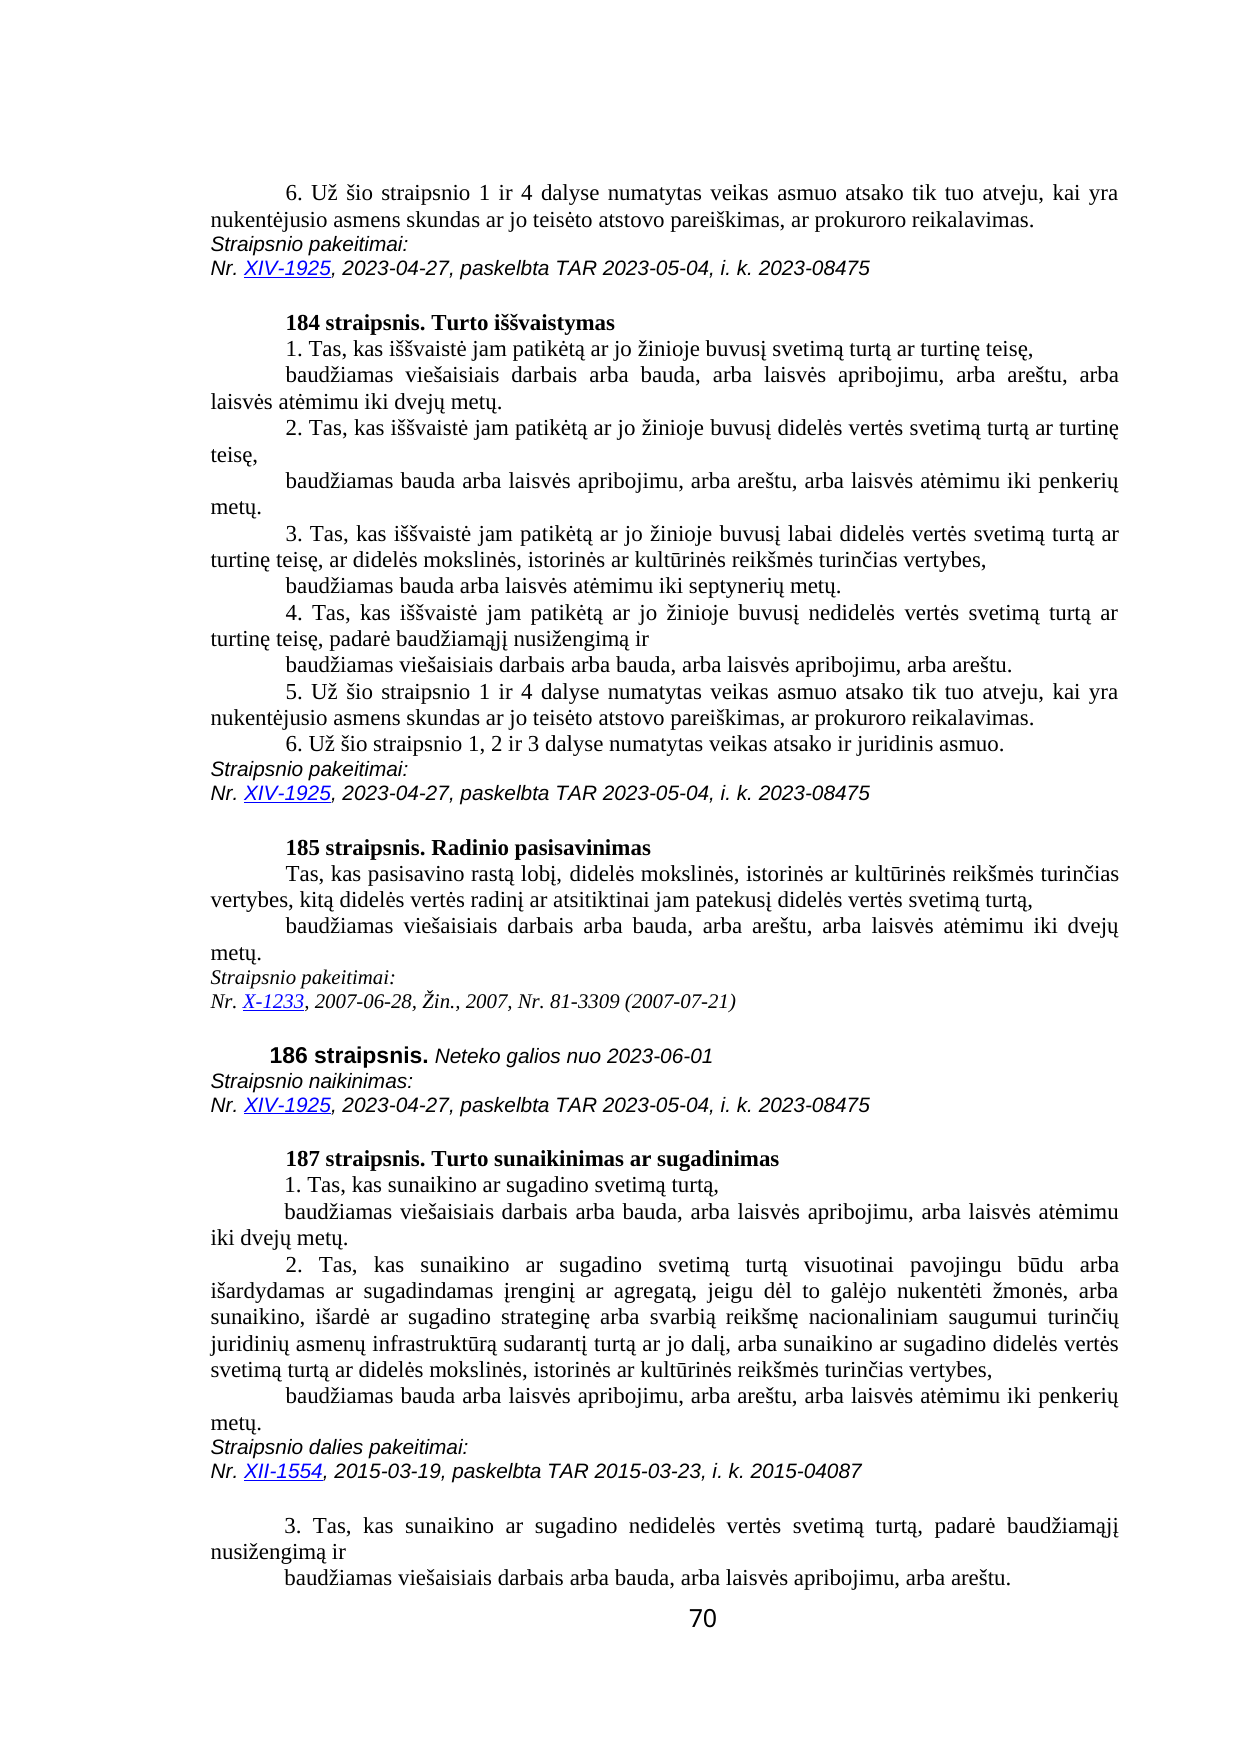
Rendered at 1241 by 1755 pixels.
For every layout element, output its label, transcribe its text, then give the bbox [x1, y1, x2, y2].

text 2. Tas, kas sunaikino ar sugadino svetimą turtą visuotinai pavojingu būdu arba išardydamas ar sugadindamas įrenginį ar agregatą, jeigu dėl to galėjo nukentėti žmonės, arba sunaikino, išardė ar sugadino strateginę arba svarbią reikšmę nacionaliniam saugumui turinčių juridinių asmenų infrastruktūrą sudarantį turtą ar jo dalį, arba sunaikino ar sugadino didelės vertės svetimą turtą ar didelės mokslinės, istorinės ar kultūrinės reikšmės turinčias vertybes, [210, 1251, 1120, 1382]
text Nr. X-1233, 2007-06-28, Žin., 2007, Nr. 81-3309 (2007-07-21) [210, 989, 1120, 1013]
text 187 straipsnis. Turto sunaikinimas ar sugadinimas [210, 1145, 1120, 1172]
text 185 straipsnis. Radinio pasisavinimas [210, 833, 1120, 860]
text baudžiamas viešaisiais darbais arba bauda, arba laisvės apribojimu, arba laisvės atėmimu iki dvejų metų. [210, 1198, 1120, 1251]
text baudžiamas viešaisiais darbais arba bauda, arba laisvės apribojimu, arba areštu. [210, 651, 1120, 678]
text baudžiamas viešaisiais darbais arba bauda, arba laisvės apribojimu, arba areštu, arba laisvės atėmimu iki dvejų metų. [210, 362, 1120, 414]
text 184 straipsnis. Turto iššvaistymas [210, 309, 1120, 335]
text Straipsnio pakeitimai: [210, 757, 1120, 781]
text Nr. XII-1554, 2015-03-19, paskelbta TAR 2015-03-23, i. k. 2015-04087 [210, 1459, 1120, 1483]
text baudžiamas bauda arba laisvės apribojimu, arba areštu, arba laisvės atėmimu iki penkerių metų. [210, 1382, 1120, 1435]
text 186 straipsnis. Neteko galios nuo 2023-06-01 [210, 1042, 1120, 1068]
text baudžiamas bauda arba laisvės apribojimu, arba areštu, arba laisvės atėmimu iki penkerių metų. [210, 467, 1120, 520]
text 6. Už šio straipsnio 1 ir 4 dalyse numatytas veikas asmuo atsako tik tuo atveju, kai yra nukentėjusio asmens skundas ar jo teisėto atstovo pareiškimas, ar prokuroro reikalavimas. [210, 179, 1120, 232]
text Tas, kas pasisavino rastą lobį, didelės mokslinės, istorinės ar kultūrinės reikšmės turinčias vertybes, kitą didelės vertės radinį ar atsitiktinai jam patekusį didelės vertės svetimą turtą, [210, 860, 1120, 913]
text 6. Už šio straipsnio 1, 2 ir 3 dalyse numatytas veikas atsako ir juridinis asmuo. [210, 731, 1120, 757]
text Straipsnio naikinimas: [210, 1068, 1120, 1092]
text 4. Tas, kas iššvaistė jam patikėtą ar jo žinioje buvusį nedidelės vertės svetimą turtą ar turtinę teisę, padarė baudžiamąjį nusižengimą ir [210, 599, 1120, 651]
text Straipsnio pakeitimai: [210, 965, 1120, 989]
text 1. Tas, kas sunaikino ar sugadino svetimą turtą, [210, 1172, 1120, 1198]
text Straipsnio pakeitimai: [210, 232, 1120, 256]
text baudžiamas viešaisiais darbais arba bauda, arba laisvės apribojimu, arba areštu. [210, 1564, 1120, 1591]
text 2. Tas, kas iššvaistė jam patikėtą ar jo žinioje buvusį didelės vertės svetimą turtą ar turtinę teisę, [210, 414, 1120, 467]
text Straipsnio dalies pakeitimai: [210, 1435, 1120, 1459]
text 3. Tas, kas iššvaistė jam patikėtą ar jo žinioje buvusį labai didelės vertės svetimą turtą ar turtinę teisę, ar didelės mokslinės, istorinės ar kultūrinės reikšmės turinčias vertybes, [210, 520, 1120, 572]
text baudžiamas bauda arba laisvės atėmimu iki septynerių metų. [210, 572, 1120, 599]
text 1. Tas, kas iššvaistė jam patikėtą ar jo žinioje buvusį svetimą turtą ar turtinę teisę, [210, 335, 1120, 362]
text baudžiamas viešaisiais darbais arba bauda, arba areštu, arba laisvės atėmimu iki dvejų metų. [210, 913, 1120, 965]
text Nr. XIV-1925, 2023-04-27, paskelbta TAR 2023-05-04, i. k. 2023-08475 [210, 1092, 1120, 1116]
text Nr. XIV-1925, 2023-04-27, paskelbta TAR 2023-05-04, i. k. 2023-08475 [210, 781, 1120, 805]
text 3. Tas, kas sunaikino ar sugadino nedidelės vertės svetimą turtą, padarė baudžiamąjį nusižengimą ir [210, 1512, 1120, 1564]
text Nr. XIV-1925, 2023-04-27, paskelbta TAR 2023-05-04, i. k. 2023-08475 [210, 256, 1120, 280]
text 5. Už šio straipsnio 1 ir 4 dalyse numatytas veikas asmuo atsako tik tuo atveju, kai yra nukentėjusio asmens skundas ar jo teisėto atstovo pareiškimas, ar prokuroro reikalavimas. [210, 678, 1120, 731]
